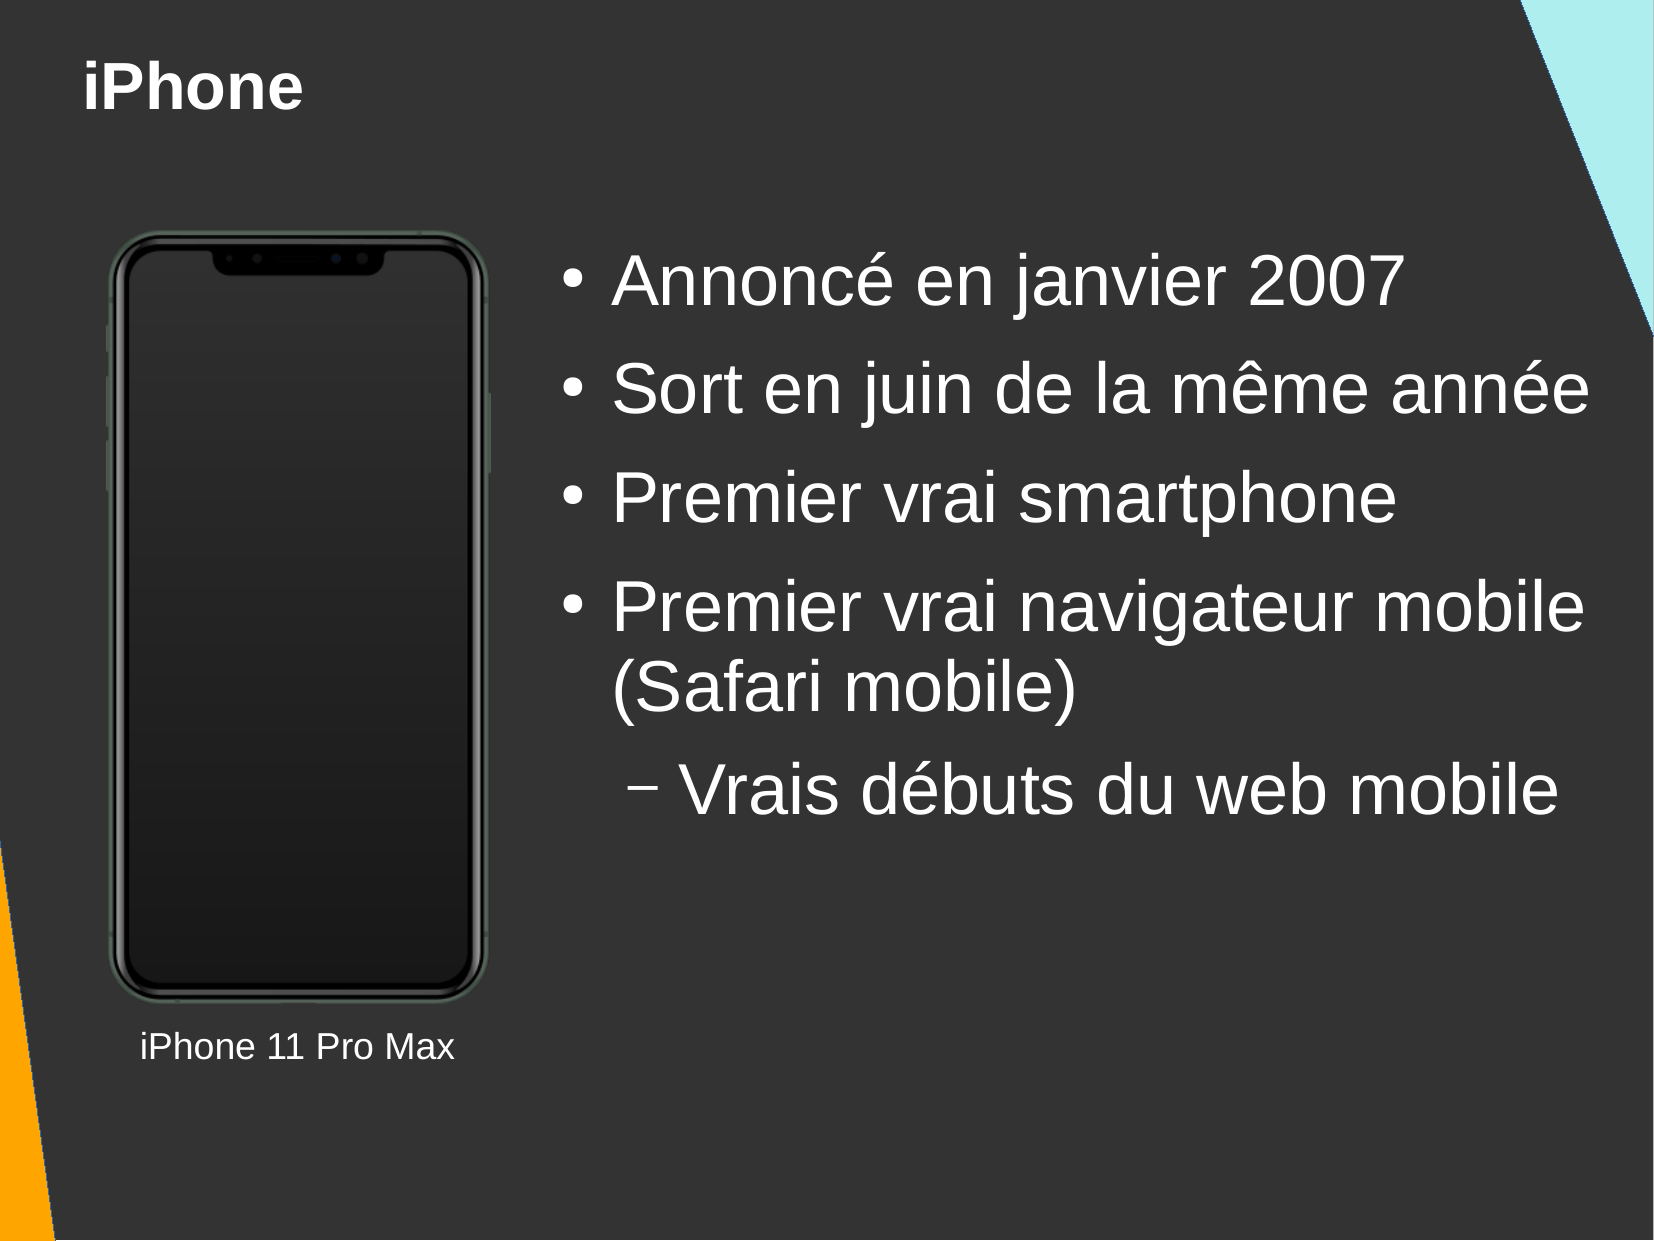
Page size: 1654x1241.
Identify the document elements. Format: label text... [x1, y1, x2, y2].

picture [106, 230, 491, 1004]
text_box [0, 840, 56, 1241]
text_box iPhone 11 Pro Max [125, 1017, 473, 1075]
text_box [1520, 0, 1654, 337]
title iPhone [82, 49, 1571, 152]
list Annoncé en janvier 2007 Sort en juin de la même année Premier vrai smartphone Premier vrai navigateur mobile (Safari mobile) Vrais débuts du web mobile [542, 239, 1607, 886]
